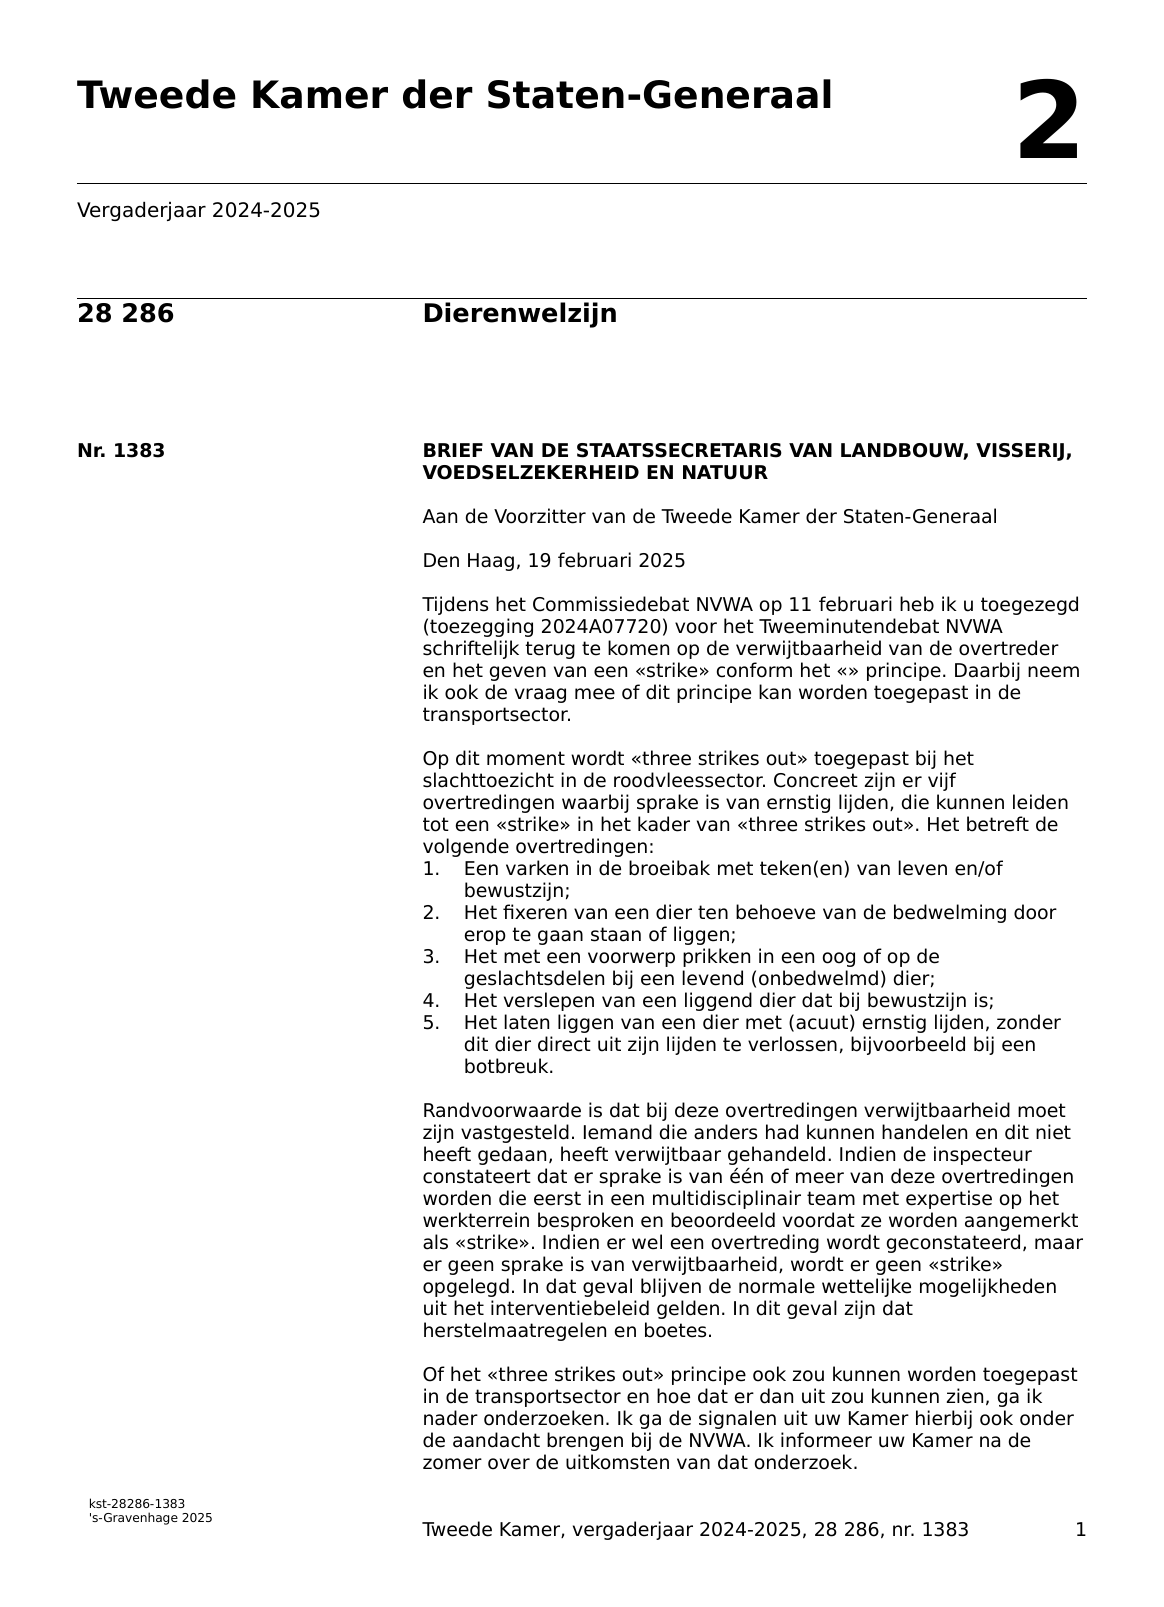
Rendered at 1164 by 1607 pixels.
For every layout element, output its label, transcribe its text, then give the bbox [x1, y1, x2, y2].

text Aan de Voorzitter van de Tweede Kamer der Staten-Generaal [422, 506, 1087, 528]
text 5. Het laten liggen van een dier met (acuut) ernstig lijden, zonder dit dier direct uit zijn lijden te verlossen, bijvoorbeeld bij een botbreuk. [422, 1012, 1087, 1078]
text 's-Gravenhage 2025 [88, 1511, 323, 1525]
text Randvoorwaarde is dat bij deze overtredingen verwijtbaarheid moet zijn vastgesteld. Iemand die anders had kunnen handelen en dit niet heeft gedaan, heeft verwijtbaar gehandeld. Indien de inspecteur constateert dat er sprake is van één of meer van deze overtredingen worden die eerst in een multidisciplinair team met expertise op het werkterrein besproken en beoordeeld voordat ze worden aangemerkt als «strike». Indien er wel een overtreding wordt geconstateerd, maar er geen sprake is van verwijtbaarheid, wordt er geen «strike» opgelegd. In dat geval blijven de normale wettelijke mogelijkheden uit het interventiebeleid gelden. In dit geval zijn dat herstelmaatregelen en boetes. [422, 1100, 1087, 1342]
subtitle 28 286 Dierenwelzijn [77, 299, 1087, 329]
subtitle Nr. 1383 BRIEF VAN DE STAATSSECRETARIS VAN LANDBOUW, VISSERIJ, VOEDSELZEKERHEID EN NATUUR [77, 440, 1087, 484]
text 4. Het verslepen van een liggend dier dat bij bewustzijn is; [422, 990, 1087, 1012]
text 1. Een varken in de broeibak met teken(en) van leven en/of bewustzijn; [422, 858, 1087, 902]
text kst-28286-1383 [88, 1497, 323, 1511]
table_header 2 [886, 59, 1087, 183]
text Op dit moment wordt «three strikes out» toegepast bij het slachttoezicht in de roodvleessector. Concreet zijn er vijf overtredingen waarbij sprake is van ernstig lijden, die kunnen leiden tot een «strike» in het kader van «three strikes out». Het betreft de volgende overtredingen: [422, 748, 1087, 858]
text Den Haag, 19 februari 2025 [422, 550, 1087, 572]
text 3. Het met een voorwerp prikken in een oog of op de geslachtsdelen bij een levend (onbedwelmd) dier; [422, 946, 1087, 990]
table_cell Vergaderjaar 2024-2025 [77, 184, 1087, 298]
text Tijdens het Commissiedebat NVWA op 11 februari heb ik u toegezegd (toezegging 2024A07720) voor het Tweeminutendebat NVWA schriftelijk terug te komen op de verwijtbaarheid van de overtreder en het geven van een «strike» conform het «» principe. Daarbij neem ik ook de vraag mee of dit principe kan worden toegepast in de transportsector. [422, 594, 1087, 726]
text 2. Het fixeren van een dier ten behoeve van de bedwelming door erop te gaan staan of liggen; [422, 902, 1087, 946]
table_header Tweede Kamer der Staten-Generaal [77, 59, 886, 183]
text Of het «three strikes out» principe ook zou kunnen worden toegepast in de transportsector en hoe dat er dan uit zou kunnen zien, ga ik nader onderzoeken. Ik ga de signalen uit uw Kamer hierbij ook onder de aandacht brengen bij de NVWA. Ik informeer uw Kamer na de zomer over de uitkomsten van dat onderzoek. [422, 1364, 1087, 1474]
